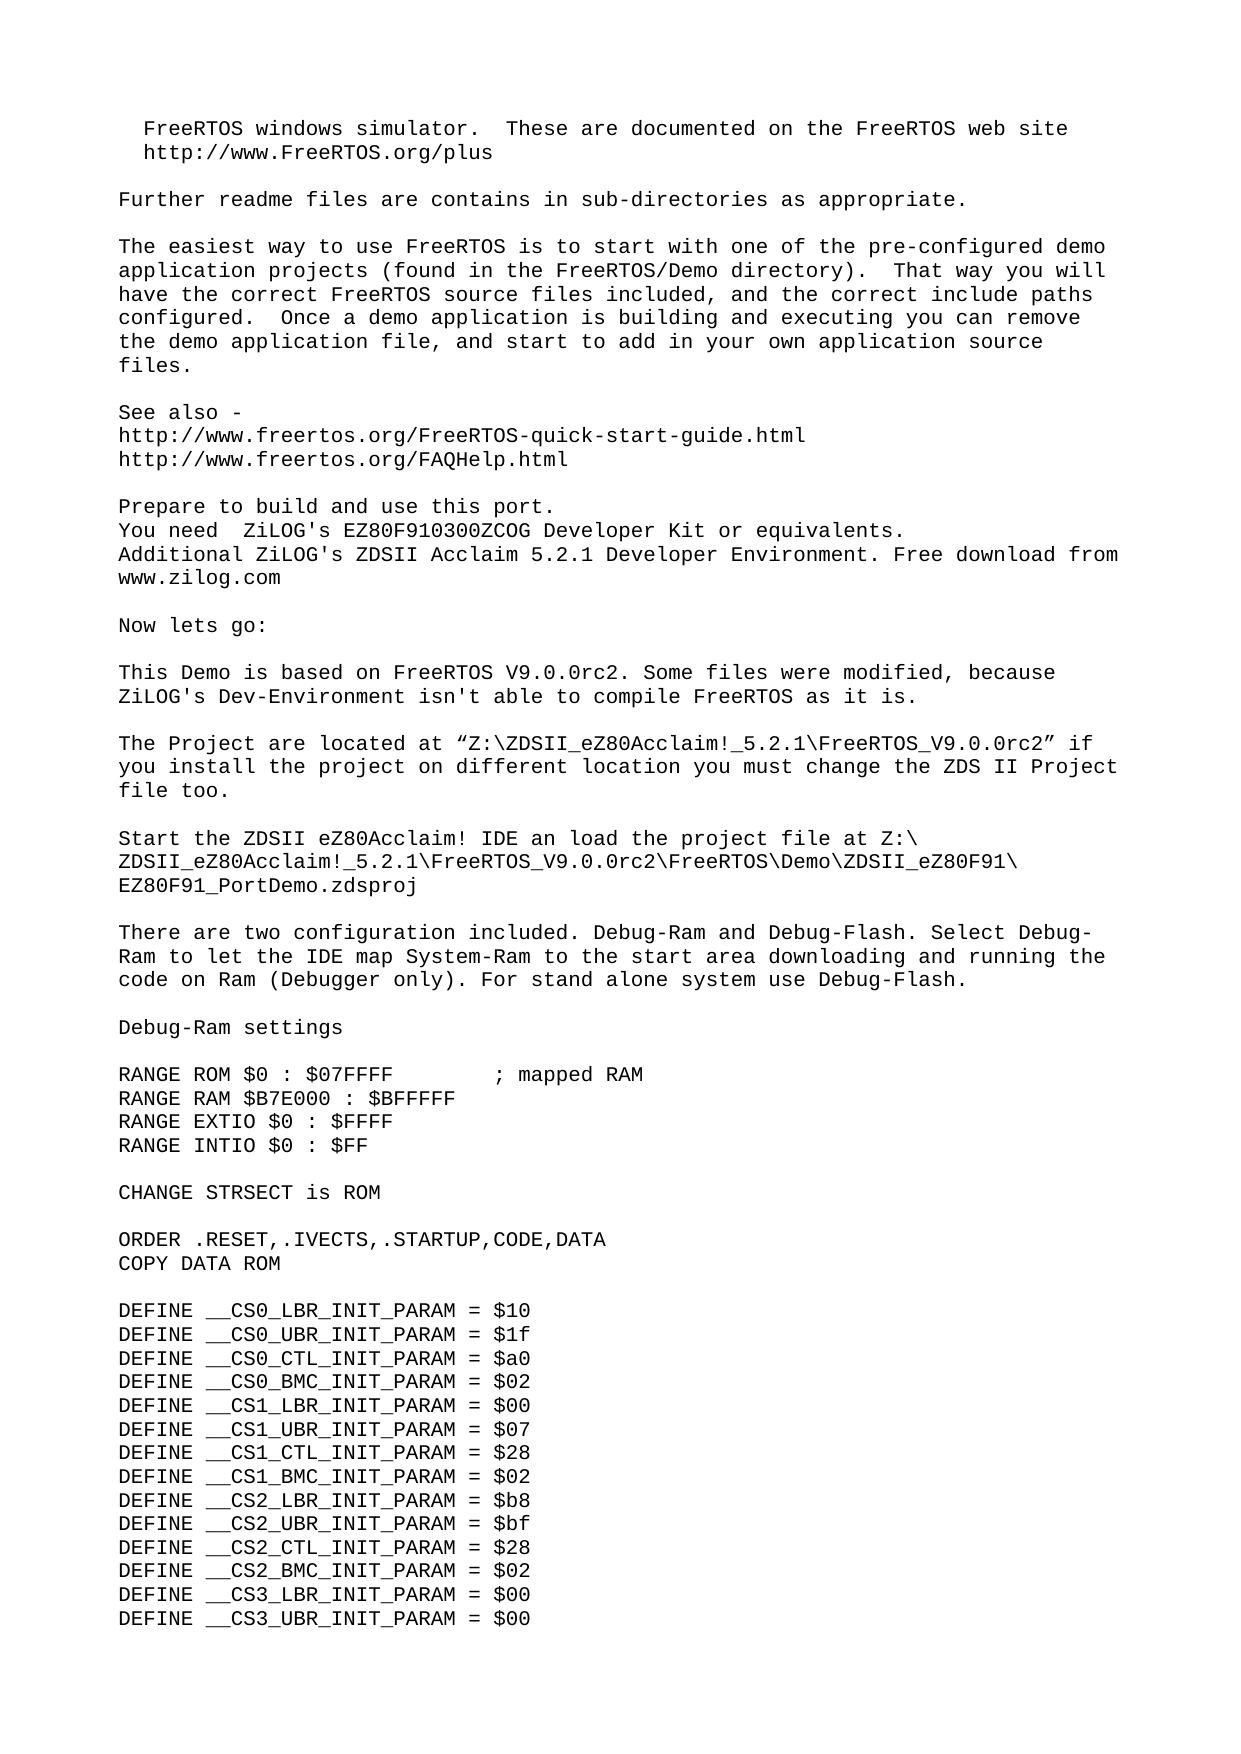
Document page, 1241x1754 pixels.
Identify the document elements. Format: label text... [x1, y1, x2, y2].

text DEFINE __CS1_BMC_INIT_PARAM = $02 [118, 1466, 1122, 1489]
text http://www.freertos.org/FAQHelp.html [118, 449, 1122, 473]
text have the correct FreeRTOS source files included, and the correct include paths [118, 284, 1122, 307]
text DEFINE __CS0_BMC_INIT_PARAM = $02 [118, 1371, 1122, 1395]
text DEFINE __CS3_LBR_INIT_PARAM = $00 [118, 1584, 1122, 1608]
text DEFINE __CS0_CTL_INIT_PARAM = $a0 [118, 1348, 1122, 1371]
text ORDER .RESET,.IVECTS,.STARTUP,CODE,DATA [118, 1229, 1122, 1253]
text Debug-Ram settings [118, 1017, 1122, 1040]
text Prepare to build and use this port. [118, 496, 1122, 520]
text CHANGE STRSECT is ROM [118, 1182, 1122, 1206]
text RANGE EXTIO $0 : $FFFF [118, 1111, 1122, 1135]
text FreeRTOS windows simulator. These are documented on the FreeRTOS web site [118, 118, 1122, 142]
text http://www.freertos.org/FreeRTOS-quick-start-guide.html [118, 426, 1122, 449]
text RANGE RAM $B7E000 : $BFFFFF [118, 1088, 1122, 1111]
text RANGE ROM $0 : $07FFFF ; mapped RAM [118, 1064, 1122, 1088]
text the demo application file, and start to add in your own application source [118, 331, 1122, 354]
text The easiest way to use FreeRTOS is to start with one of the pre-configured demo [118, 236, 1122, 260]
text Additional ZiLOG's ZDSII Acclaim 5.2.1 Developer Environment. Free download from www.zilog.com [118, 544, 1122, 591]
text application projects (found in the FreeRTOS/Demo directory). That way you will [118, 260, 1122, 284]
text You need ZiLOG's EZ80F910300ZCOG Developer Kit or equivalents. [118, 520, 1122, 544]
text Now lets go: [118, 615, 1122, 638]
text DEFINE __CS2_UBR_INIT_PARAM = $bf [118, 1513, 1122, 1537]
text files. [118, 354, 1122, 378]
text The Project are located at “Z:\ZDSII_eZ80Acclaim!_5.2.1\FreeRTOS_V9.0.0rc2” if you install the project on different location you must change the ZDS II Project file too. [118, 733, 1122, 804]
text See also - [118, 402, 1122, 426]
text Further readme files are contains in sub-directories as appropriate. [118, 189, 1122, 213]
text DEFINE __CS2_BMC_INIT_PARAM = $02 [118, 1561, 1122, 1584]
text DEFINE __CS1_LBR_INIT_PARAM = $00 [118, 1395, 1122, 1419]
text DEFINE __CS0_UBR_INIT_PARAM = $1f [118, 1324, 1122, 1348]
text This Demo is based on FreeRTOS V9.0.0rc2. Some files were modified, because ZiLOG's Dev-Environment isn't able to compile FreeRTOS as it is. [118, 662, 1122, 709]
text DEFINE __CS0_LBR_INIT_PARAM = $10 [118, 1300, 1122, 1324]
text DEFINE __CS1_UBR_INIT_PARAM = $07 [118, 1419, 1122, 1442]
text DEFINE __CS2_CTL_INIT_PARAM = $28 [118, 1537, 1122, 1561]
text RANGE INTIO $0 : $FF [118, 1135, 1122, 1158]
text DEFINE __CS2_LBR_INIT_PARAM = $b8 [118, 1489, 1122, 1513]
text configured. Once a demo application is building and executing you can remove [118, 307, 1122, 331]
text COPY DATA ROM [118, 1253, 1122, 1277]
text There are two configuration included. Debug-Ram and Debug-Flash. Select Debug-Ram to let the IDE map System-Ram to the start area downloading and running the code on Ram (Debugger only). For stand alone system use Debug-Flash. [118, 922, 1122, 993]
text DEFINE __CS1_CTL_INIT_PARAM = $28 [118, 1442, 1122, 1466]
text http://www.FreeRTOS.org/plus [118, 142, 1122, 165]
text Start the ZDSII eZ80Acclaim! IDE an load the project file at Z:\ZDSII_eZ80Acclaim!_5.2.1\FreeRTOS_V9.0.0rc2\FreeRTOS\Demo\ZDSII_eZ80F91\EZ80F91_PortDemo.zdsproj [118, 827, 1122, 898]
text DEFINE __CS3_UBR_INIT_PARAM = $00 [118, 1608, 1122, 1631]
